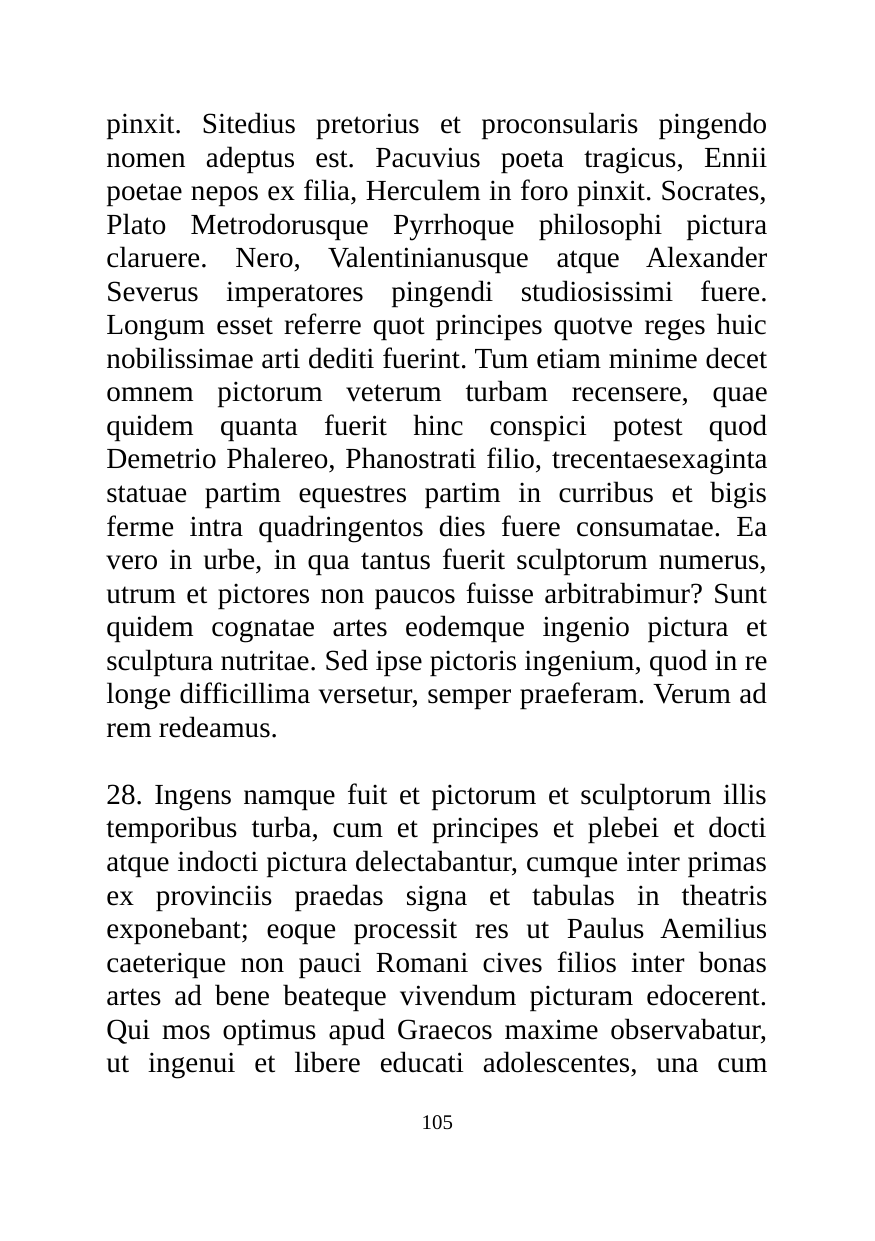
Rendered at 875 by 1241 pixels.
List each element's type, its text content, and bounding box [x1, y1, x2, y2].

text 28. Ingens namque fuit et pictorum et sculptorum illis temporibus turba, cum et principes et plebei et docti atque indocti pictura delectabantur, cumque inter primas ex provinciis praedas signa et tabulas in theatris exponebant; eoque processit res ut Paulus Aemilius caeterique non pauci Romani cives filios inter bonas artes ad bene beateque vivendum picturam edocerent. Qui mos optimus apud Graecos maxime observabatur, ut ingenui et libere educati adolescentes, una cum [106, 777, 768, 1079]
text pinxit. Sitedius pretorius et proconsularis pingendo nomen adeptus est. Pacuvius poeta tragicus, Ennii poetae nepos ex filia, Herculem in foro pinxit. Socrates, Plato Metrodorusque Pyrrhoque philosophi pictura claruere. Nero, Valentinianusque atque Alexander Severus imperatores pingendi studiosissimi fuere. Longum esset referre quot principes quotve reges huic nobilissimae arti dediti fuerint. Tum etiam minime decet omnem pictorum veterum turbam recensere, quae quidem quanta fuerit hinc conspici potest quod Demetrio Phalereo, Phanostrati filio, trecentaesexaginta statuae partim equestres partim in curribus et bigis ferme intra quadringentos dies fuere consumatae. Ea vero in urbe, in qua tantus fuerit sculptorum numerus, utrum et pictores non paucos fuisse arbitrabimur? Sunt quidem cognatae artes eodemque ingenio pictura et sculptura nutritae. Sed ipse pictoris ingenium, quod in re longe difficillima versetur, semper praeferam. Verum ad rem redeamus. [106, 106, 768, 743]
